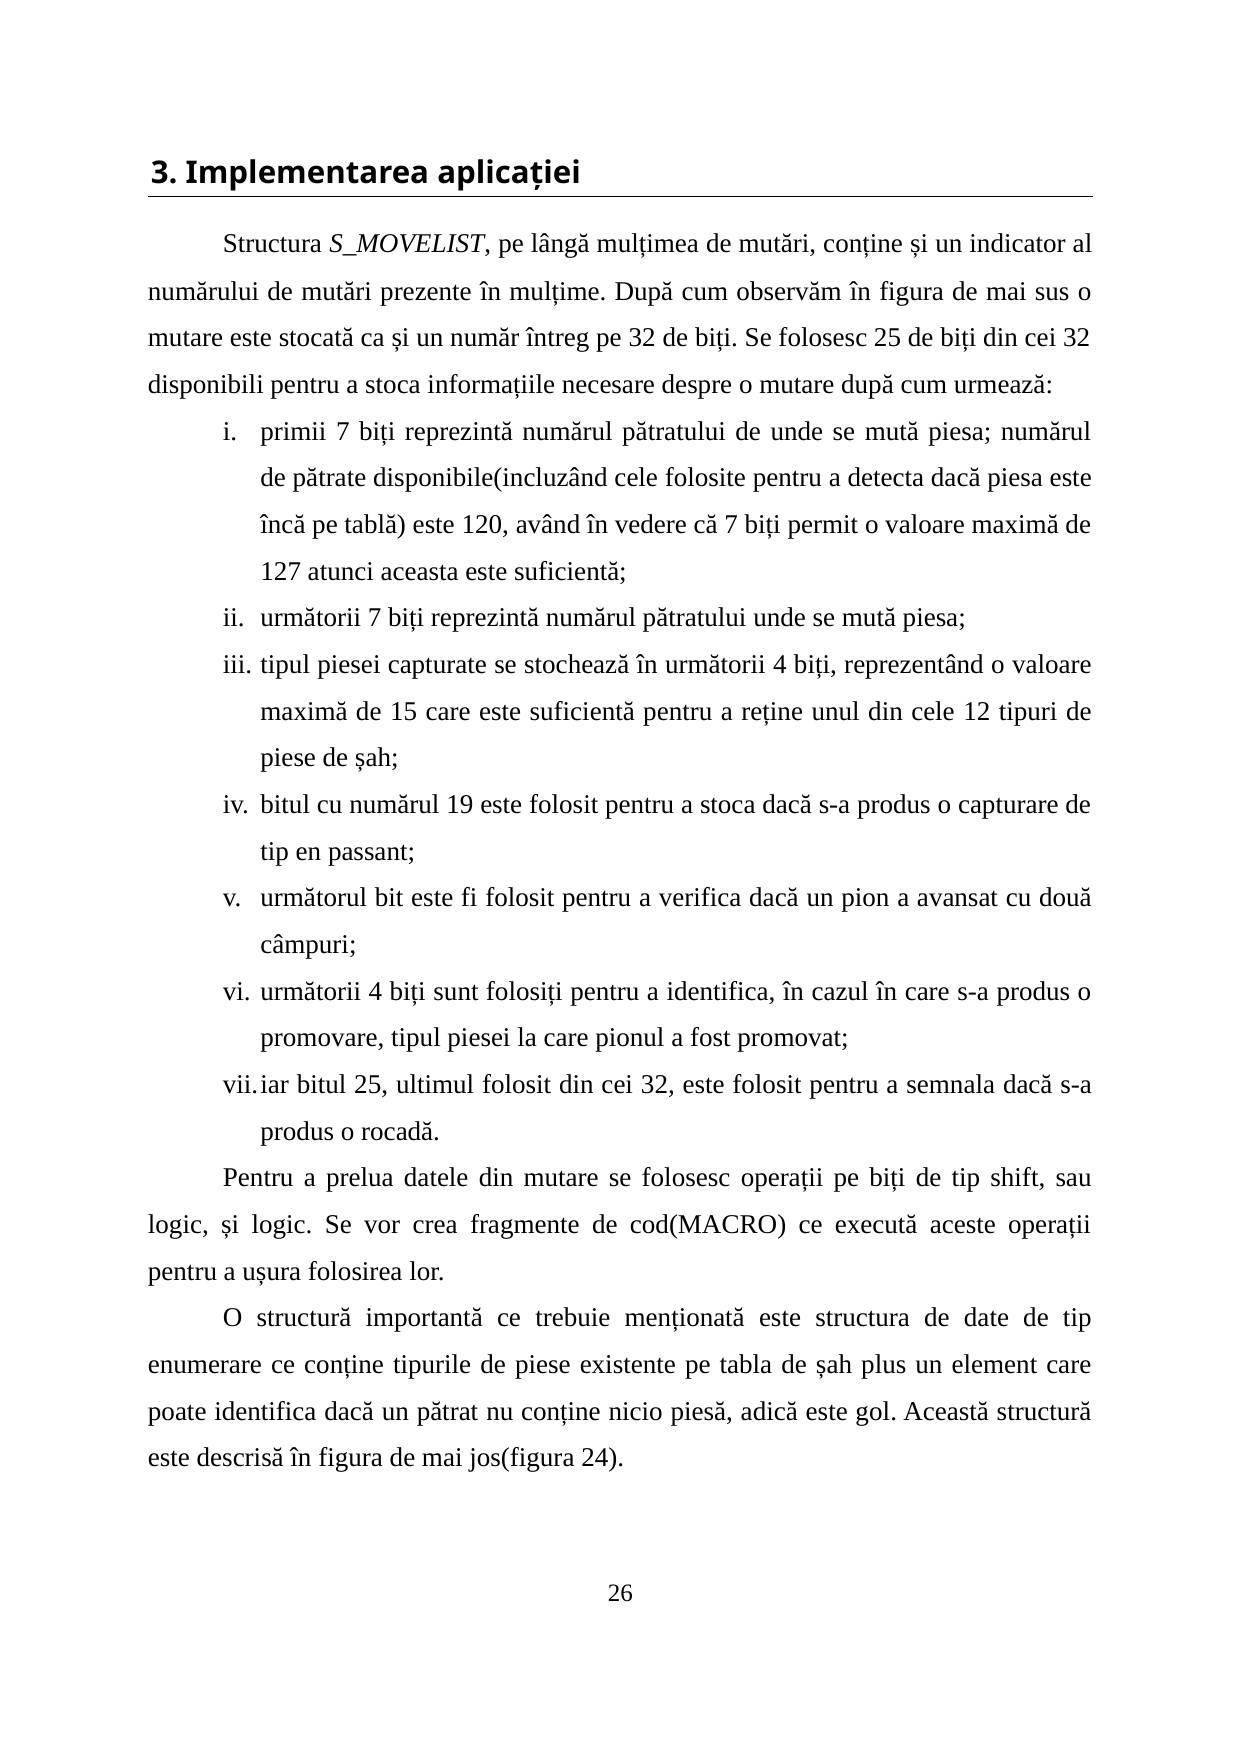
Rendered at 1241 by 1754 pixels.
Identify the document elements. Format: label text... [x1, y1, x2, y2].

list tipul piesei capturate se stochează în următorii 4 biți, reprezentând o valoare maximă de 15 care este suficientă pentru a reține unul din cele 12 tipuri de piese de șah; [223, 648, 1093, 772]
text O structură importantă ce trebuie menționată este structura de date de tip enumerare ce conține tipurile de piese existente pe tabla de șah plus un element care poate identifica dacă un pătrat nu conține nicio piesă, adică este gol. Această structură este descrisă în figura de mai jos(figura 24). [148, 1301, 1093, 1472]
text Structura S_MOVELIST, pe lângă mulțimea de mutări, conține și un indicator al numărului de mutări prezente în mulțime. După cum observăm în figura de mai sus o mutare este stocată ca și un număr întreg pe 32 de biți. Se folosesc 25 de biți din cei 32 disponibili pentru a stoca informațiile necesare despre o mutare după cum urmează: [148, 226, 1093, 399]
text Pentru a prelua datele din mutare se folosesc operații pe biți de tip shift, sau logic, și logic. Se vor crea fragmente de cod(MACRO) ce execută aceste operații pentru a ușura folosirea lor. [148, 1161, 1093, 1286]
list următorul bit este fi folosit pentru a verifica dacă un pion a avansat cu două câmpuri; [223, 881, 1093, 959]
list iar bitul 25, ultimul folosit din cei 32, este folosit pentru a semnala dacă s-a produs o rocadă. [223, 1068, 1093, 1146]
list următorii 7 biți reprezintă numărul pătratului unde se mută piesa; [223, 601, 1093, 632]
list bitul cu numărul 19 este folosit pentru a stoca dacă s-a produs o capturare de tip en passant; [223, 788, 1093, 866]
list primii 7 biți reprezintă numărul pătratului de unde se mută piesa; numărul de pătrate disponibile(incluzând cele folosite pentru a detecta dacă piesa este încă pe tablă) este 120, având în vedere că 7 biți permit o valoare maximă de 127 atunci aceasta este suficientă; [223, 415, 1093, 586]
list următorii 4 biți sunt folosiți pentru a identifica, în cazul în care s-a produs o promovare, tipul piesei la care pionul a fost promovat; [223, 975, 1093, 1052]
